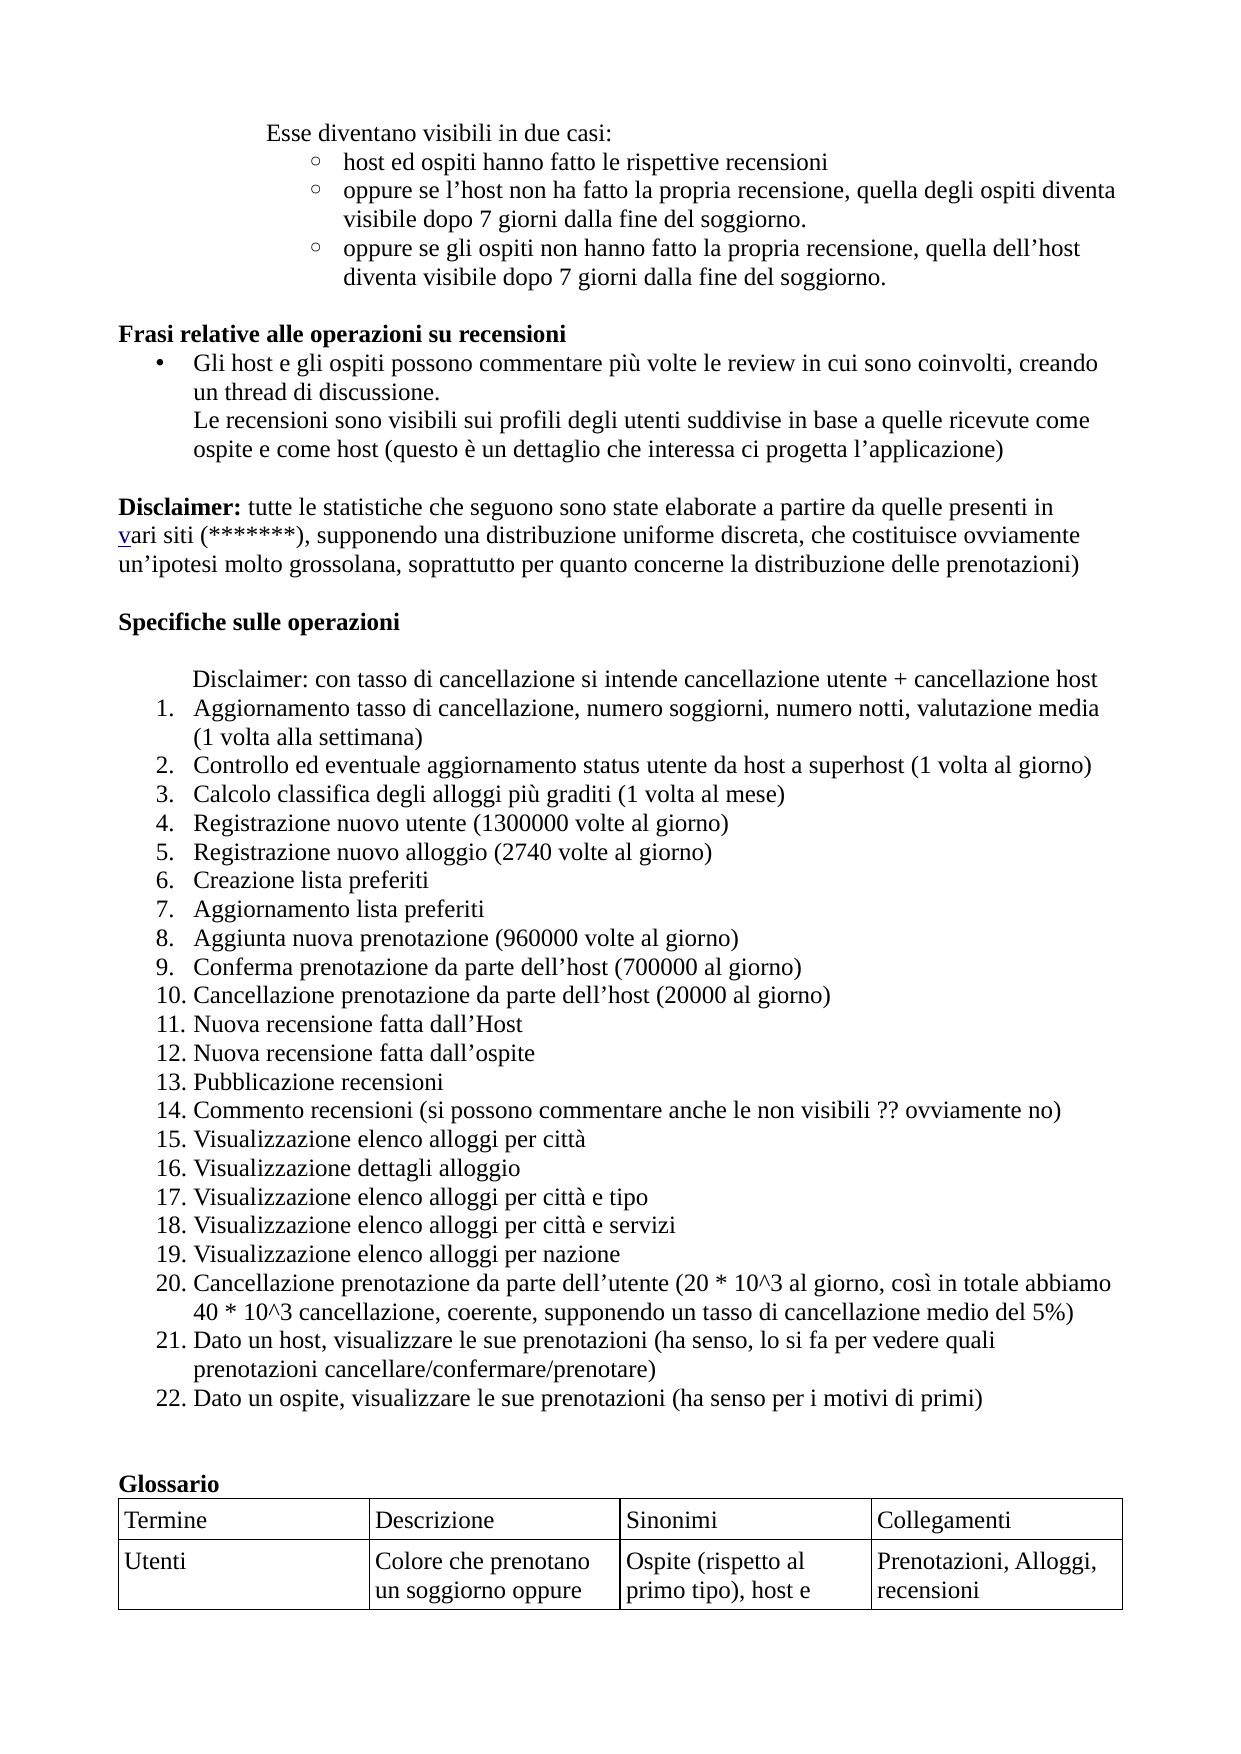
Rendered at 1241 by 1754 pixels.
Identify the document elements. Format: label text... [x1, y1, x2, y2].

list Nuova recensione fatta dall’ospite [156, 1038, 1122, 1067]
list Visualizzazione elenco alloggi per nazione [156, 1239, 1122, 1268]
text Disclaimer: tutte le statistiche che seguono sono state elaborate a partire da quelle presenti in [118, 492, 1122, 521]
text vari siti (*******), supponendo una distribuzione uniforme discreta, che costituisce ovviamente un’ipotesi molto grossolana, soprattutto per quanto concerne la distribuzione delle prenotazioni) [118, 521, 1122, 578]
text Frasi relative alle operazioni su recensioni [118, 319, 1122, 348]
table_header Sinonimi [621, 1499, 871, 1539]
text Disclaimer: con tasso di cancellazione si intende cancellazione utente + cancellazione host [118, 664, 1122, 693]
list Creazione lista preferiti [156, 866, 1122, 894]
list oppure se gli ospiti non hanno fatto la propria recensione, quella dell’host diventa visibile dopo 7 giorni dalla fine del soggiorno. [306, 233, 1122, 291]
list Gli host e gli ospiti possono commentare più volte le review in cui sono coinvolti, creando un thread di discussione. [156, 348, 1122, 406]
list Registrazione nuovo utente (1300000 volte al giorno) [156, 808, 1122, 837]
list Cancellazione prenotazione da parte dell’host (20000 al giorno) [156, 981, 1122, 1009]
list Registrazione nuovo alloggio (2740 volte al giorno) [156, 837, 1122, 866]
list Calcolo classifica degli alloggi più graditi (1 volta al mese) [156, 779, 1122, 808]
list Conferma prenotazione da parte dell’host (700000 al giorno) [156, 952, 1122, 981]
text Glossario [118, 1469, 1122, 1498]
list Aggiornamento tasso di cancellazione, numero soggiorni, numero notti, valutazione media (1 volta alla settimana) [156, 693, 1122, 751]
list Dato un ospite, visualizzare le sue prenotazioni (ha senso per i motivi di primi) [156, 1383, 1122, 1412]
table_cell Colore che prenotano un soggiorno oppure [370, 1540, 619, 1609]
list Nuova recensione fatta dall’Host [156, 1009, 1122, 1038]
list Le recensioni sono visibili sui profili degli utenti suddivise in base a quelle ricevute come [156, 406, 1122, 434]
list Aggiornamento lista preferiti [156, 894, 1122, 923]
list Visualizzazione elenco alloggi per città e tipo [156, 1182, 1122, 1211]
list Visualizzazione elenco alloggi per città [156, 1124, 1122, 1153]
list Commento recensioni (si possono commentare anche le non visibili ?? ovviamente no) [156, 1096, 1122, 1124]
list ospite e come host (questo è un dettaglio che interessa ci progetta l’applicazione) [156, 434, 1122, 463]
list Pubblicazione recensioni [156, 1067, 1122, 1096]
list Cancellazione prenotazione da parte dell’utente (20 * 10^3 al giorno, così in totale abbiamo 40 * 10^3 cancellazione, coerente, supponendo un tasso di cancellazione medio del 5%) [156, 1268, 1122, 1326]
table_header Collegamenti [872, 1499, 1122, 1539]
list Visualizzazione dettagli alloggio [156, 1153, 1122, 1182]
table_cell Ospite (rispetto al primo tipo), host e [621, 1540, 871, 1609]
table_cell Prenotazioni, Alloggi, recensioni [872, 1540, 1122, 1609]
list Controllo ed eventuale aggiornamento status utente da host a superhost (1 volta al giorno) [156, 751, 1122, 779]
list Aggiunta nuova prenotazione (960000 volte al giorno) [156, 923, 1122, 952]
list oppure se l’host non ha fatto la propria recensione, quella degli ospiti diventa visibile dopo 7 giorni dalla fine del soggiorno. [306, 176, 1122, 233]
list host ed ospiti hanno fatto le rispettive recensioni [306, 147, 1122, 176]
table_header Descrizione [370, 1499, 619, 1539]
text Specifiche sulle operazioni [118, 607, 1122, 636]
list Dato un host, visualizzare le sue prenotazioni (ha senso, lo si fa per vedere quali prenotazioni cancellare/confermare/prenotare) [156, 1326, 1122, 1383]
text Esse diventano visibili in due casi: [118, 118, 1122, 147]
table_cell Utenti [119, 1540, 369, 1609]
table_header Termine [119, 1499, 369, 1539]
list Visualizzazione elenco alloggi per città e servizi [156, 1211, 1122, 1239]
